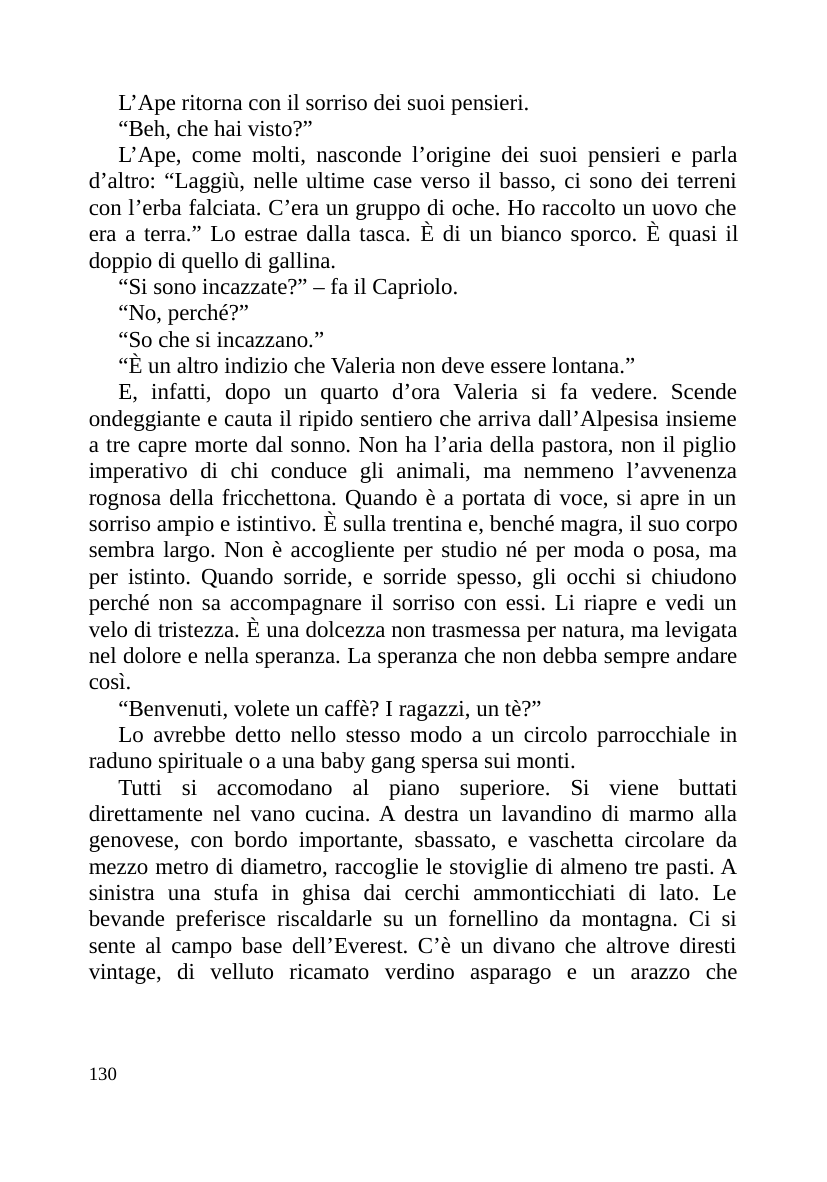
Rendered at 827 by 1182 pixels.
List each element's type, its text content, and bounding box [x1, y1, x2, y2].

text “Si sono incazzate?” ‒ fa il Capriolo. [88, 273, 738, 299]
text Lo avrebbe detto nello stesso modo a un circolo parrocchiale in raduno spirituale o a una baby gang spersa sui monti. [88, 721, 738, 774]
text “So che si incazzano.” [88, 326, 738, 352]
text “No, perché?” [88, 299, 738, 326]
text L’Ape ritorna con il sorriso dei suoi pensieri. [88, 88, 738, 115]
text Tutti si accomodano al piano superiore. Si viene buttati direttamente nel vano cucina. A destra un lavandino di marmo alla genovese, con bordo importante, sbassato, e vaschetta circolare da mezzo metro di diametro, raccoglie le stoviglie di almeno tre pasti. A sinistra una stufa in ghisa dai cerchi ammonticchiati di lato. Le bevande preferisce riscaldarle su un fornellino da montagna. Ci si sente al campo base dell’Everest. C’è un divano che altrove diresti vintage, di velluto ricamato verdino asparago e un arazzo che [88, 774, 738, 984]
text “è un altro indizio che Valeria non deve essere lontana.” [88, 352, 738, 378]
text “Benvenuti, volete un caffè? I ragazzi, un tè?” [88, 695, 738, 721]
text L’Ape, come molti, nasconde l’origine dei suoi pensieri e parla d’altro: “Laggiù, nelle ultime case verso il basso, ci sono dei terreni con l’erba falciata. C’era un gruppo di oche. Ho raccolto un uovo che era a terra.” Lo estrae dalla tasca. è di un bianco sporco. è quasi il doppio di quello di gallina. [88, 141, 738, 273]
text “Beh, che hai visto?” [88, 115, 738, 141]
text E, infatti, dopo un quarto d’ora Valeria si fa vedere. Scende ondeggiante e cauta il ripido sentiero che arriva dall’Alpesisa insieme a tre capre morte dal sonno. Non ha l’aria della pastora, non il piglio imperativo di chi conduce gli animali, ma nemmeno l’avvenenza rognosa della fricchettona. Quando è a portata di voce, si apre in un sorriso ampio e istintivo. è sulla trentina e, benché magra, il suo corpo sembra largo. Non è accogliente per studio né per moda o posa, ma per istinto. Quando sorride, e sorride spesso, gli occhi si chiudono perché non sa accompagnare il sorriso con essi. Li riapre e vedi un velo di tristezza. è una dolcezza non trasmessa per natura, ma levigata nel dolore e nella speranza. La speranza che non debba sempre andare così. [88, 378, 738, 695]
